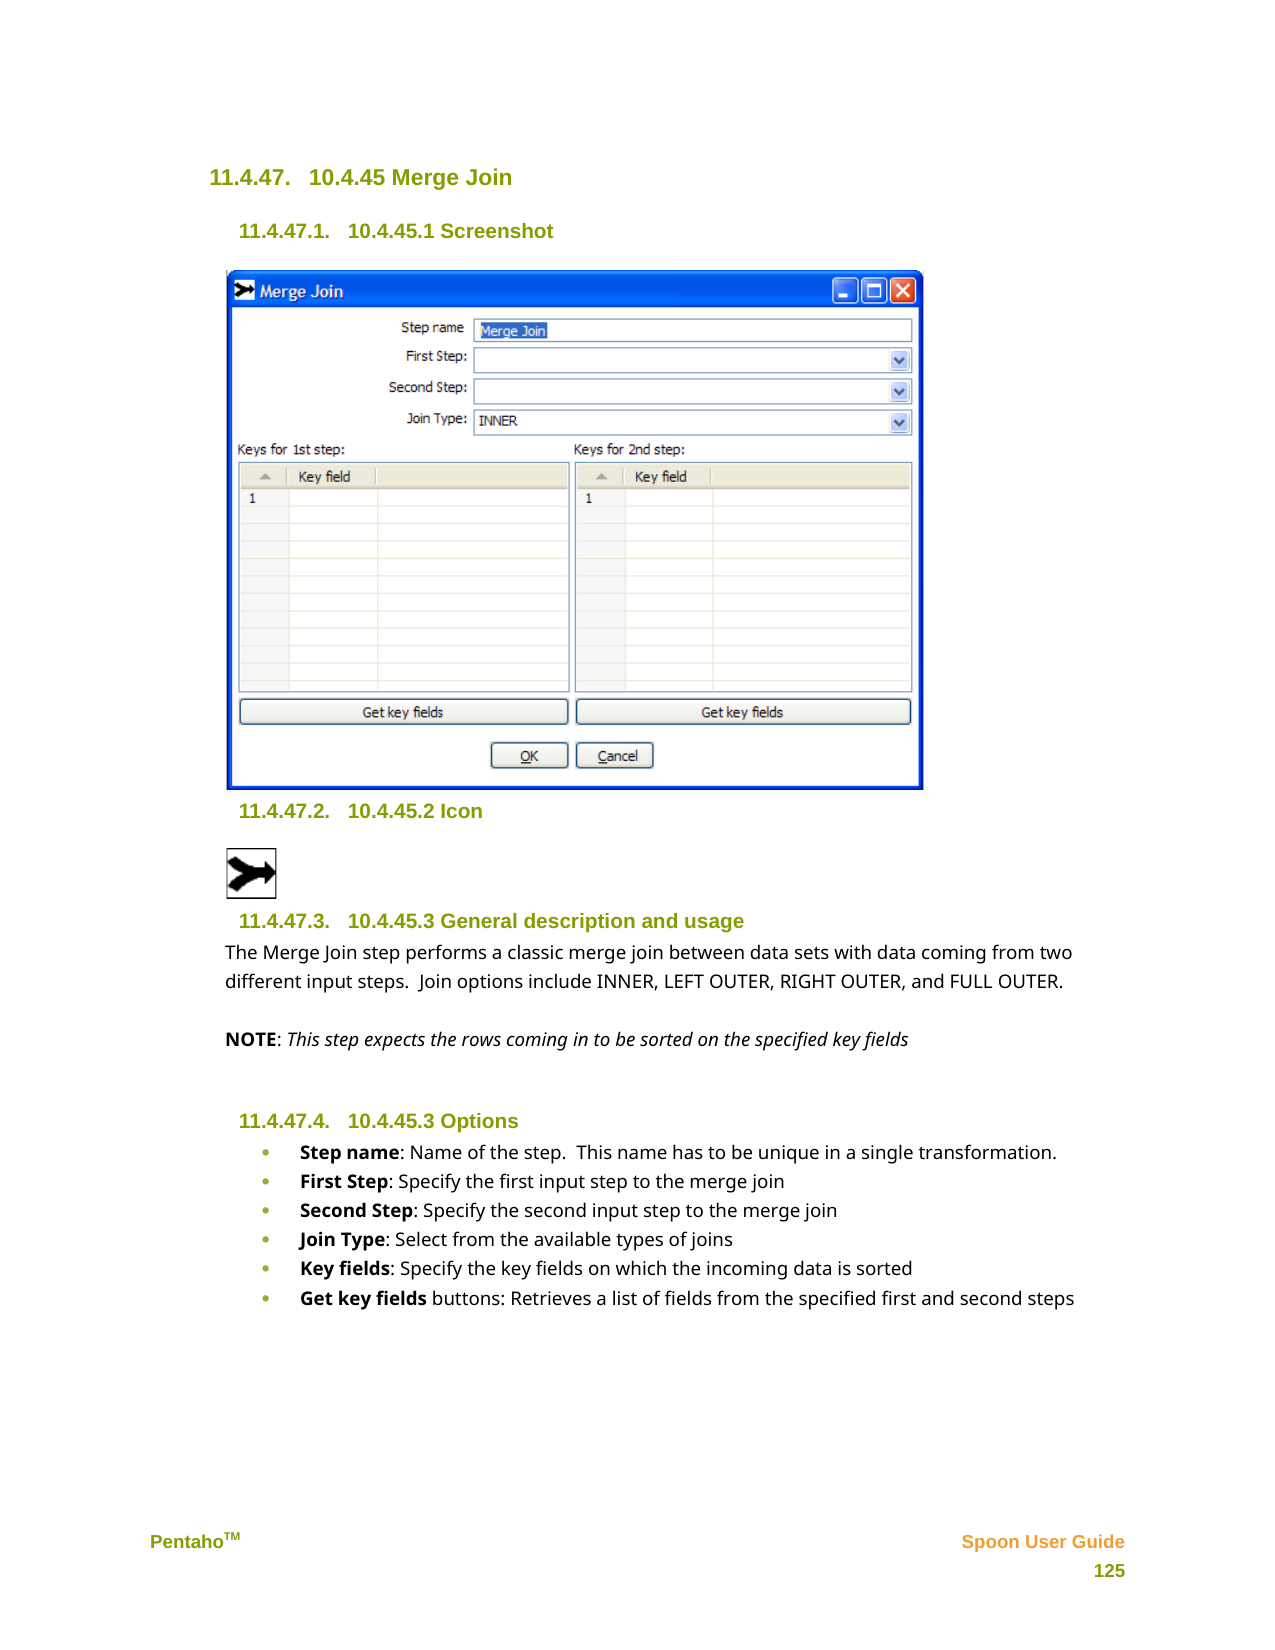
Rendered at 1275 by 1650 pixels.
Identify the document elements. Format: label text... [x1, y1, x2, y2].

subtitle 10.4.45.2 Icon [239, 264, 1125, 826]
subtitle 10.4.45.3 General description and usage [239, 844, 1125, 935]
list Step name: Name of the step. This name has to be unique in a single transformation. [262, 1136, 1125, 1165]
text NOTE: This step expects the rows coming in to be sorted on the specified key fields [225, 1023, 1125, 1052]
text The Merge Join step performs a classic merge join between data sets with data coming from two different input steps. Join options include INNER, LEFT OUTER, RIGHT OUTER, and FULL OUTER. [225, 936, 1125, 994]
list Key fields: Specify the key fields on which the incoming data is sorted [262, 1252, 1125, 1282]
picture [226, 848, 277, 899]
list Get key fields buttons: Retrieves a list of fields from the specified first and second steps [262, 1282, 1125, 1311]
subtitle 10.4.45 Merge Join [209, 157, 1125, 192]
subtitle 10.4.45.3 Options [239, 1100, 1125, 1135]
list Join Type: Select from the available types of joins [262, 1223, 1125, 1252]
subtitle 10.4.45.1 Screenshot [239, 211, 1125, 246]
list First Step: Specify the first input step to the merge join [262, 1165, 1125, 1194]
list Second Step: Specify the second input step to the merge join [262, 1194, 1125, 1223]
